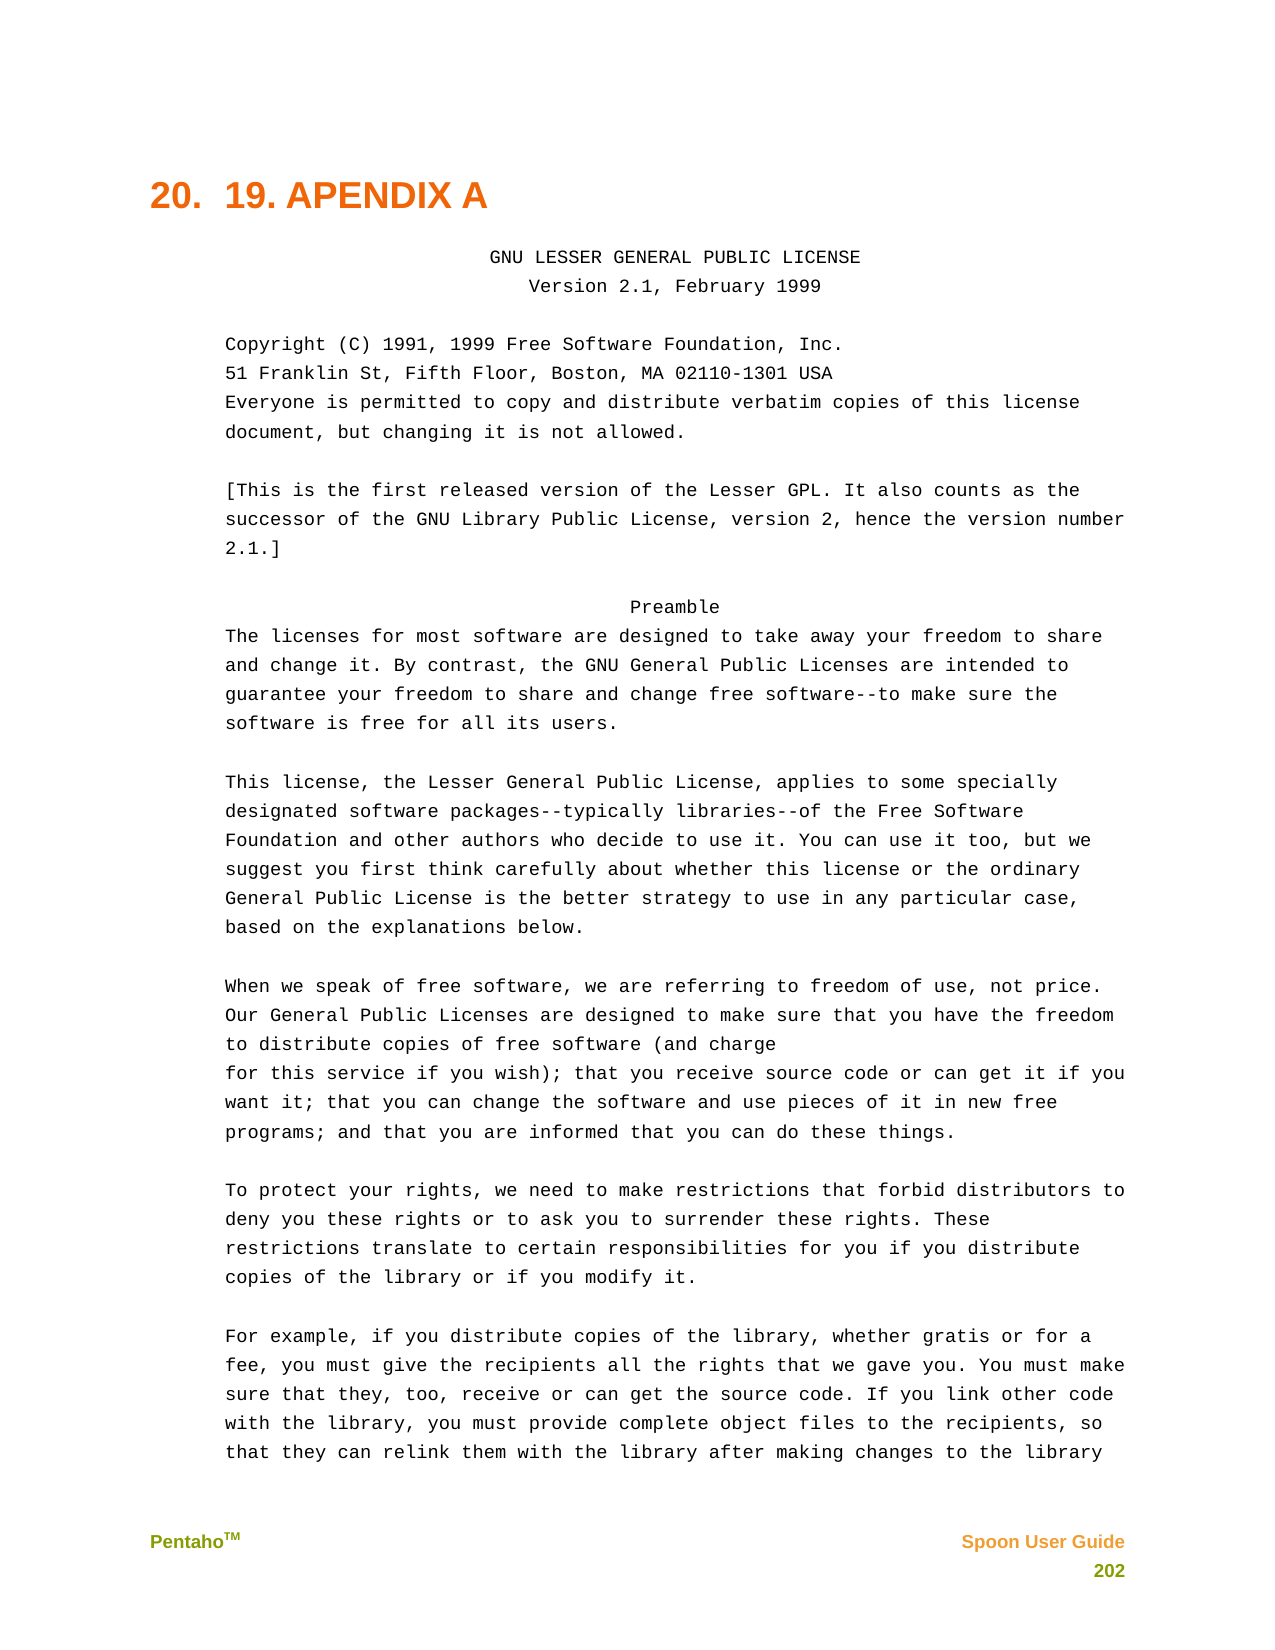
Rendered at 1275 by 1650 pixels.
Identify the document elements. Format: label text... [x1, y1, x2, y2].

text For example, if you distribute copies of the library, whether gratis or for a fee, you must give the recipients all the rights that we gave you. You must make sure that they, too, receive or can get the source code. If you link other code with the library, you must provide complete object files to the recipients, so that they can relink them with the library after making changes to the library [225, 1319, 1125, 1465]
text [This is the first released version of the Lesser GPL. It also counts as the successor of the GNU Library Public License, version 2, hence the version number 2.1.] [225, 473, 1125, 561]
text Copyright (C) 1991, 1999 Free Software Foundation, Inc. [225, 327, 1125, 356]
text To protect your rights, we need to make restrictions that forbid distributors to deny you these rights or to ask you to surrender these rights. These restrictions translate to certain responsibilities for you if you distribute copies of the library or if you modify it. [225, 1173, 1125, 1290]
text GNU LESSER GENERAL PUBLIC LICENSE [225, 240, 1125, 269]
text When we speak of free software, we are referring to freedom of use, not price. Our General Public Licenses are designed to make sure that you have the freedom to distribute copies of free software (and charge [225, 969, 1125, 1056]
text The licenses for most software are designed to take away your freedom to share and change it. By contrast, the GNU General Public Licenses are intended to guarantee your freedom to share and change free software--to make sure the software is free for all its users. [225, 619, 1125, 736]
text Everyone is permitted to copy and distribute verbatim copies of this license document, but changing it is not allowed. [225, 386, 1125, 444]
text Version 2.1, February 1999 [225, 269, 1125, 298]
text for this service if you wish); that you receive source code or can get it if you want it; that you can change the software and use pieces of it in new free programs; and that you are informed that you can do these things. [225, 1056, 1125, 1144]
text Preamble [225, 590, 1125, 619]
subtitle 19. APENDIX A [150, 181, 1125, 216]
text This license, the Lesser General Public License, applies to some specially designated software packages--typically libraries--of the Free Software Foundation and other authors who decide to use it. You can use it too, but we suggest you first think carefully about whether this license or the ordinary General Public License is the better strategy to use in any particular case, based on the explanations below. [225, 765, 1125, 940]
text 51 Franklin St, Fifth Floor, Boston, MA 02110-1301 USA [225, 356, 1125, 386]
